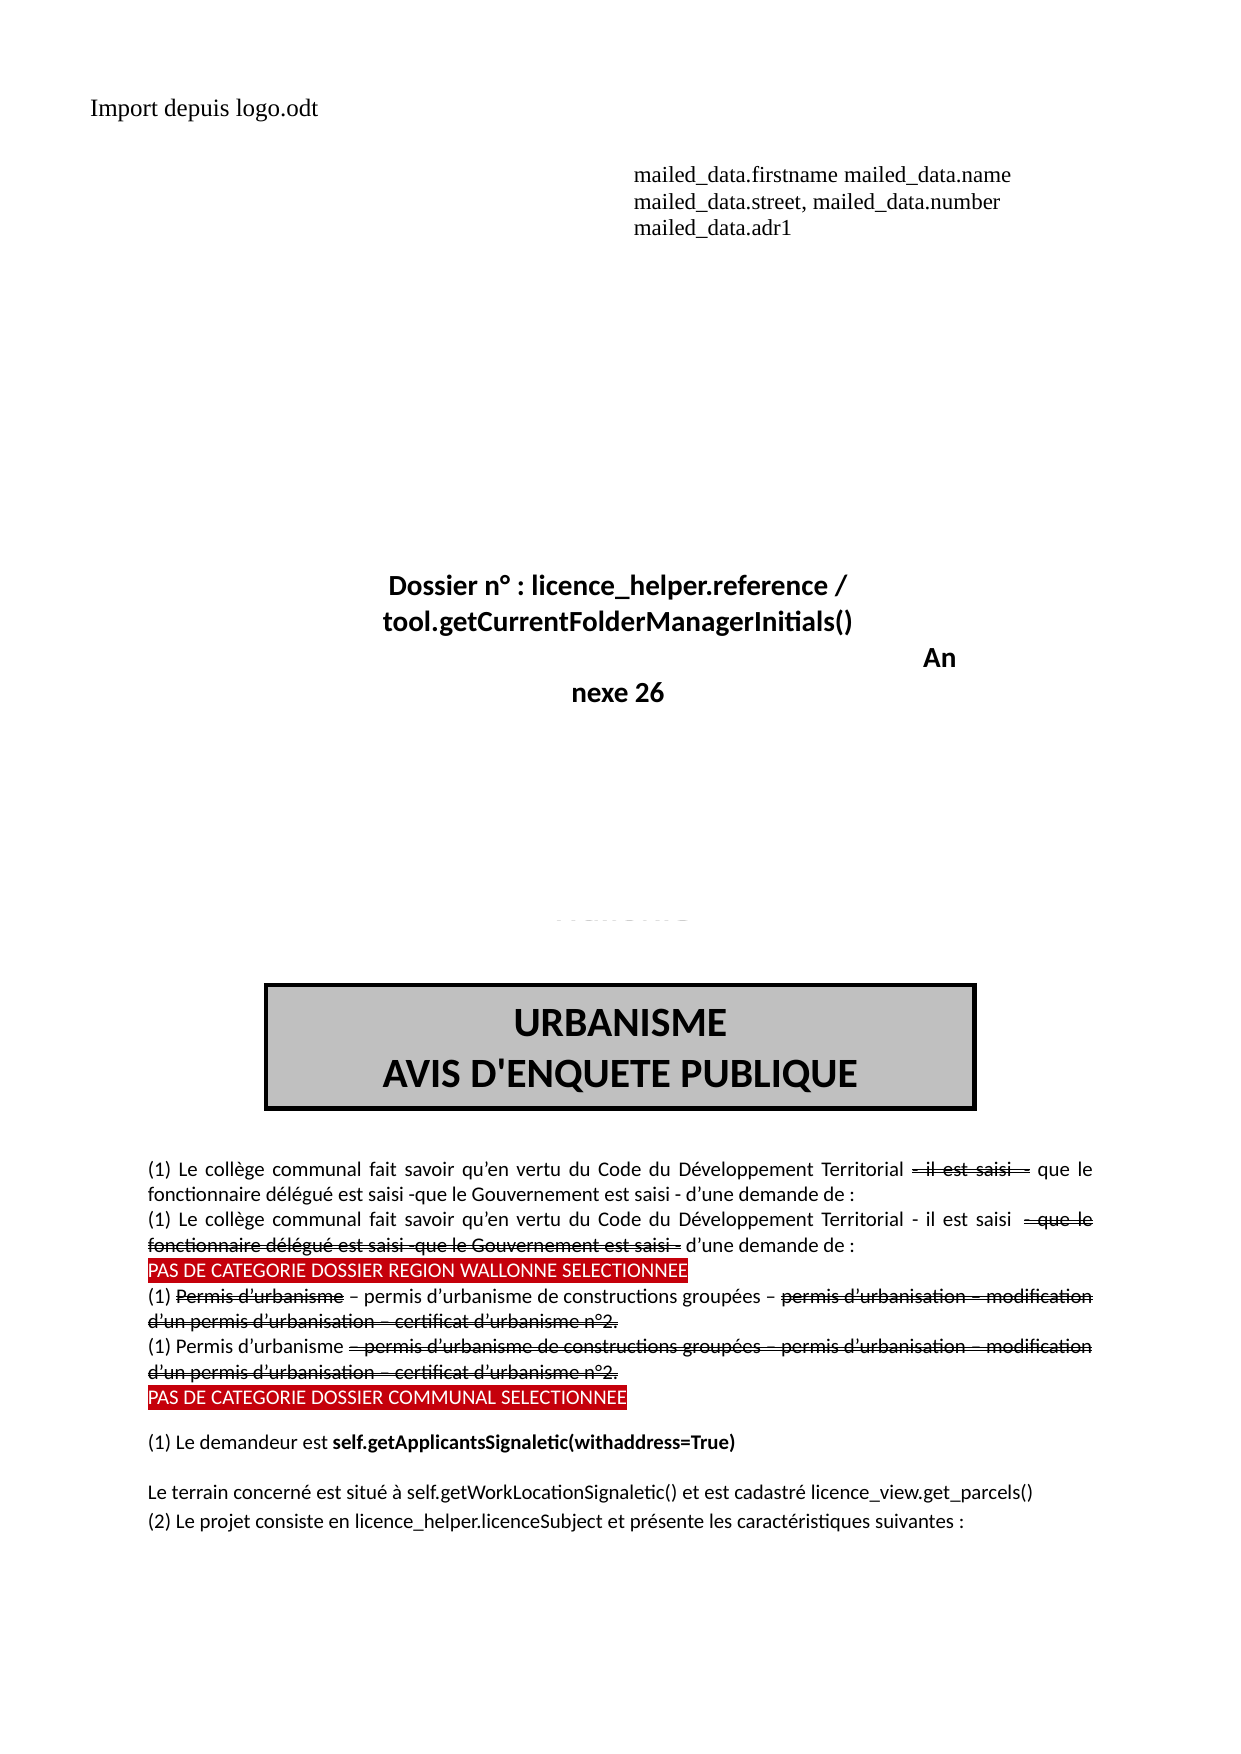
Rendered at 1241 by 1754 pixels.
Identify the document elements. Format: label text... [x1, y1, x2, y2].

text Import depuis logo.odt [90, 93, 450, 122]
text Le terrain concerné est situé à self.getWorkLocationSignaletic() et est cadastré licence_view.get_parcels() [148, 1479, 1087, 1504]
text mailed_data.firstname mailed_data.name mailed_data.street, mailed_data.number [634, 161, 1084, 214]
text (1) Le demandeur est self.getApplicantsSignaletic(withaddress=True) [148, 1429, 1087, 1454]
text AVIS D'ENQUETE PUBLIQUE [277, 1047, 964, 1098]
text PAS DE CATEGORIE DOSSIER REGION WALLONNE SELECTIONNEE [148, 1257, 1092, 1283]
text mailed_data.adr1 [634, 214, 1084, 241]
text (1) Le collège communal fait savoir qu’en vertu du Code du Développement Territorial - il est saisi - que le fonctionnaire délégué est saisi -que le Gouvernement est saisi - d’une demande de : [148, 1156, 1092, 1207]
text Annexe 26 [276, 639, 959, 710]
text URBANISME [277, 996, 964, 1047]
list (1) Permis d’urbanisme – permis d’urbanisme de constructions groupées – permis d’urbanisation – modification d’un permis d’urbanisation – certificat d’urbanisme n°2. [148, 1334, 1092, 1384]
text (1) Le collège communal fait savoir qu’en vertu du Code du Développement Territorial - il est saisi - que le fonctionnaire délégué est saisi -que le Gouvernement est saisi - d’une demande de : [148, 1207, 1092, 1257]
text (2) Le projet consiste en licence_helper.licenceSubject et présente les caractéristiques suivantes : [148, 1508, 1087, 1533]
text Dossier n° : licence_helper.reference / tool.getCurrentFolderManagerInitials() [276, 567, 959, 639]
list (1) Permis d’urbanisme – permis d’urbanisme de constructions groupées – permis d’urbanisation – modification d’un permis d’urbanisation – certificat d’urbanisme n°2. [148, 1283, 1092, 1334]
list PAS DE CATEGORIE DOSSIER COMMUNAL SELECTIONNEE [148, 1384, 1094, 1410]
